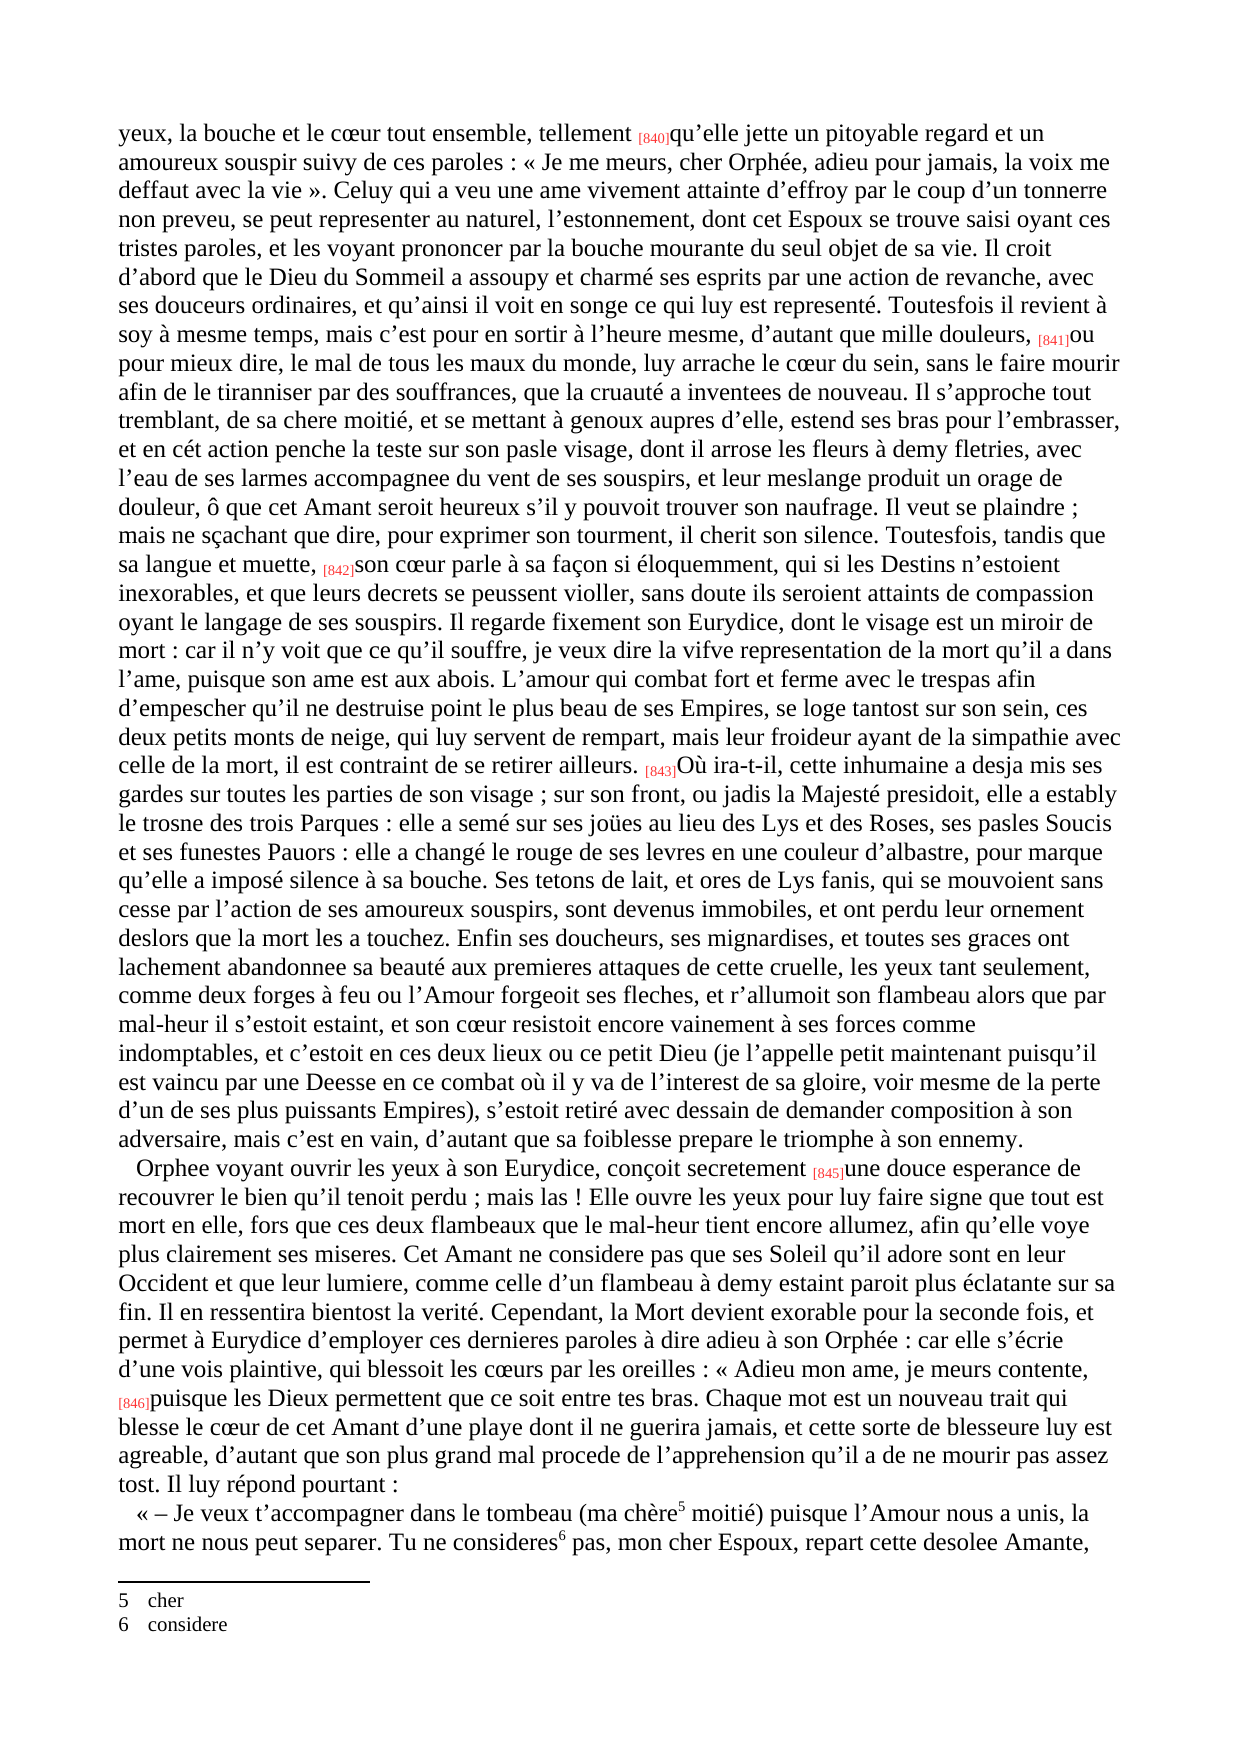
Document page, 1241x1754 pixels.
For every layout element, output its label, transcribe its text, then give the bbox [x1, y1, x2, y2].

text considere [118, 1612, 1122, 1636]
text Orphee voyant ouvrir les yeux à son Eurydice, conçoit secretement [845]une douce esperance de recouvrer le bien qu’il tenoit perdu ; mais las ! Elle ouvre les yeux pour luy faire signe que tout est mort en elle, fors que ces deux flambeaux que le mal-heur tient encore allumez, afin qu’elle voye plus clairement ses miseres. Cet Amant ne considere pas que ses Soleil qu’il adore sont en leur Occident et que leur lumiere, comme celle d’un flambeau à demy estaint paroit plus éclatante sur sa fin. Il en ressentira bientost la verité. Cependant, la Mort devient exorable pour la seconde fois, et permet à Eurydice d’employer ces dernieres paroles à dire adieu à son Orphée : car elle s’écrie d’une vois plaintive, qui blessoit les cœurs par les oreilles : « Adieu mon ame, je meurs contente, [846]puisque les Dieux permettent que ce soit entre tes bras. Chaque mot est un nouveau trait qui blesse le cœur de cet Amant d’une playe dont il ne guerira jamais, et cette sorte de blesseure luy est agreable, d’autant que son plus grand mal procede de l’apprehension qu’il a de ne mourir pas assez tost. Il luy répond pourtant : [118, 1153, 1122, 1498]
text « – Je veux t’accompagner dans le tombeau (ma chère moitié) puisque l’Amour nous a unis, la mort ne nous peut separer. Tu ne consideres pas, mon cher Espoux, repart cette desolee Amante, [118, 1498, 1122, 1556]
text yeux, la bouche et le cœur tout ensemble, tellement [840]qu’elle jette un pitoyable regard et un amoureux souspir suivy de ces paroles : « Je me meurs, cher Orphée, adieu pour jamais, la voix me deffaut avec la vie ». Celuy qui a veu une ame vivement attainte d’effroy par le coup d’un tonnerre non preveu, se peut representer au naturel, l’estonnement, dont cet Espoux se trouve saisi oyant ces tristes paroles, et les voyant prononcer par la bouche mourante du seul objet de sa vie. Il croit d’abord que le Dieu du Sommeil a assoupy et charmé ses esprits par une action de revanche, avec ses douceurs ordinaires, et qu’ainsi il voit en songe ce qui luy est representé. Toutesfois il revient à soy à mesme temps, mais c’est pour en sortir à l’heure mesme, d’autant que mille douleurs, [841]ou pour mieux dire, le mal de tous les maux du monde, luy arrache le cœur du sein, sans le faire mourir afin de le tiranniser par des souffrances, que la cruauté a inventees de nouveau. Il s’approche tout tremblant, de sa chere moitié, et se mettant à genoux aupres d’elle, estend ses bras pour l’embrasser, et en cét action penche la teste sur son pasle visage, dont il arrose les fleurs à demy fletries, avec l’eau de ses larmes accompagnee du vent de ses souspirs, et leur meslange produit un orage de douleur, ô que cet Amant seroit heureux s’il y pouvoit trouver son naufrage. Il veut se plaindre ; mais ne sçachant que dire, pour exprimer son tourment, il cherit son silence. Toutesfois, tandis que sa langue et muette, [842]son cœur parle à sa façon si éloquemment, qui si les Destins n’estoient inexorables, et que leurs decrets se peussent violler, sans doute ils seroient attaints de compassion oyant le langage de ses souspirs. Il regarde fixement son Eurydice, dont le visage est un miroir de mort : car il n’y voit que ce qu’il souffre, je veux dire la vifve representation de la mort qu’il a dans l’ame, puisque son ame est aux abois. L’amour qui combat fort et ferme avec le trespas afin d’empescher qu’il ne destruise point le plus beau de ses Empires, se loge tantost sur son sein, ces deux petits monts de neige, qui luy servent de rempart, mais leur froideur ayant de la simpathie avec celle de la mort, il est contraint de se retirer ailleurs. [843]Où ira-t-il, cette inhumaine a desja mis ses gardes sur toutes les parties de son visage ; sur son front, ou jadis la Majesté presidoit, elle a estably le trosne des trois Parques : elle a semé sur ses joües au lieu des Lys et des Roses, ses pasles Soucis et ses funestes Pauors : elle a changé le rouge de ses levres en une couleur d’albastre, pour marque qu’elle a imposé silence à sa bouche. Ses tetons de lait, et ores de Lys fanis, qui se mouvoient sans cesse par l’action de ses amoureux souspirs, sont devenus immobiles, et ont perdu leur ornement deslors que la mort les a touchez. Enfin ses doucheurs, ses mignardises, et toutes ses graces ont lachement abandonnee sa beauté aux premieres attaques de cette cruelle, les yeux tant seulement, comme deux forges à feu ou l’Amour forgeoit ses fleches, et r’allumoit son flambeau alors que par mal-heur il s’estoit estaint, et son cœur resistoit encore vainement à ses forces comme indomptables, et c’estoit en ces deux lieux ou ce petit Dieu (je l’appelle petit maintenant puisqu’il est vaincu par une Deesse en ce combat où il y va de l’interest de sa gloire, voir mesme de la perte d’un de ses plus puissants Empires), s’estoit retiré avec dessain de demander composition à son adversaire, mais c’est en vain, d’autant que sa foiblesse prepare le triomphe à son ennemy. [118, 118, 1122, 1153]
text cher [118, 1588, 1122, 1612]
